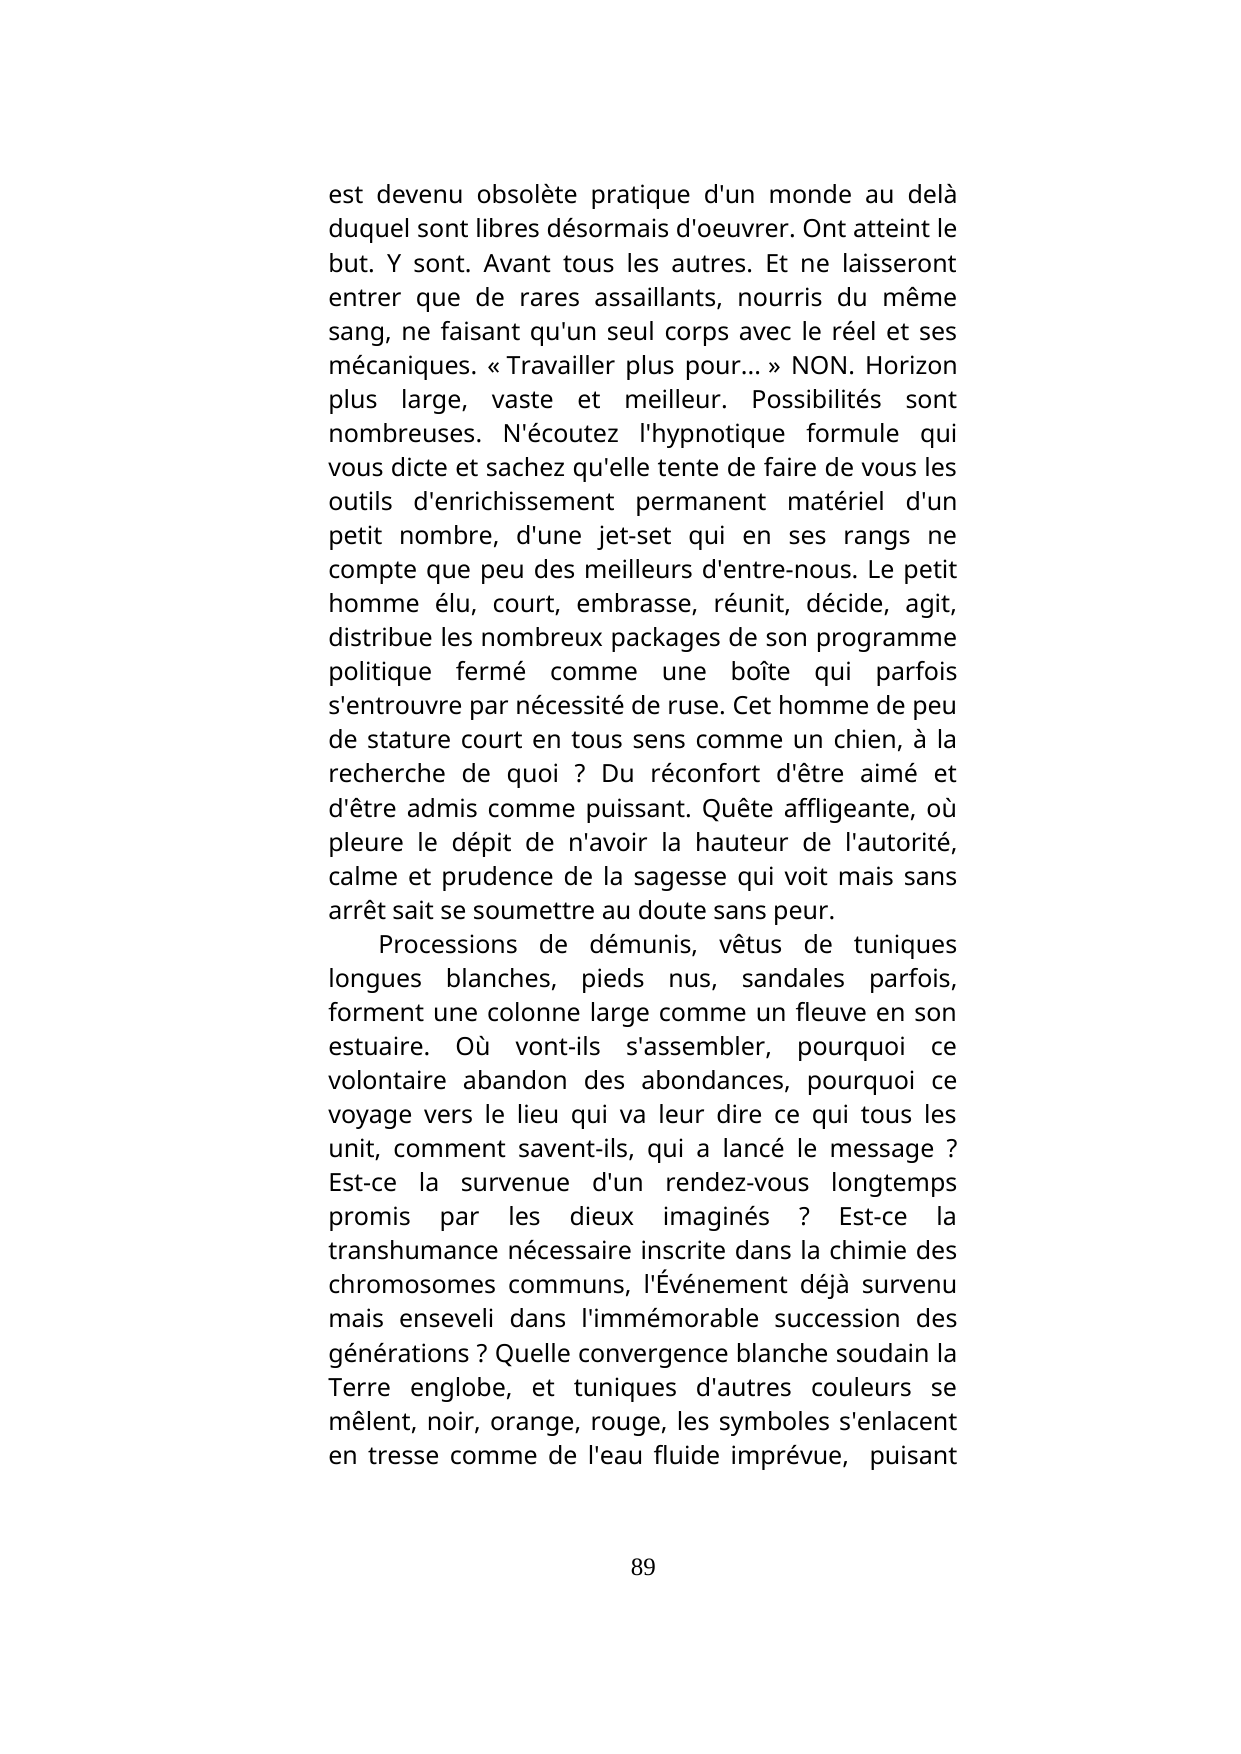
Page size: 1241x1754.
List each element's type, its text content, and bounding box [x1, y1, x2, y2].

text Processions de démunis, vêtus de tuniques longues blanches, pieds nus, sandales parfois, forment une colonne large comme un fleuve en son estuaire. Où vont-ils s'assembler, pourquoi ce volontaire abandon des abondances, pourquoi ce voyage vers le lieu qui va leur dire ce qui tous les unit, comment savent-ils, qui a lancé le message ? Est-ce la survenue d'un rendez-vous longtemps promis par les dieux imaginés ? Est-ce la transhumance nécessaire inscrite dans la chimie des chromosomes communs, l'Événement déjà survenu mais enseveli dans l'immémorable succession des générations ? Quelle convergence blanche soudain la Terre englobe, et tuniques d'autres couleurs se mêlent, noir, orange, rouge, les symboles s'enlacent en tresse comme de l'eau fluide imprévue, puisant [328, 926, 958, 1471]
text est devenu obsolète pratique d'un monde au delà duquel sont libres désormais d'oeuvrer. Ont atteint le but. Y sont. Avant tous les autres. Et ne laisseront entrer que de rares assaillants, nourris du même sang, ne faisant qu'un seul corps avec le réel et ses mécaniques. « Travailler plus pour... » NON. Horizon plus large, vaste et meilleur. Possibilités sont nombreuses. N'écoutez l'hypnotique formule qui vous dicte et sachez qu'elle tente de faire de vous les outils d'enrichissement permanent matériel d'un petit nombre, d'une jet-set qui en ses rangs ne compte que peu des meilleurs d'entre-nous. Le petit homme élu, court, embrasse, réunit, décide, agit, distribue les nombreux packages de son programme politique fermé comme une boîte qui parfois s'entrouvre par nécessité de ruse. Cet homme de peu de stature court en tous sens comme un chien, à la recherche de quoi ? Du réconfort d'être aimé et d'être admis comme puissant. Quête affligeante, où pleure le dépit de n'avoir la hauteur de l'autorité, calme et prudence de la sagesse qui voit mais sans arrêt sait se soumettre au doute sans peur. [328, 177, 958, 926]
